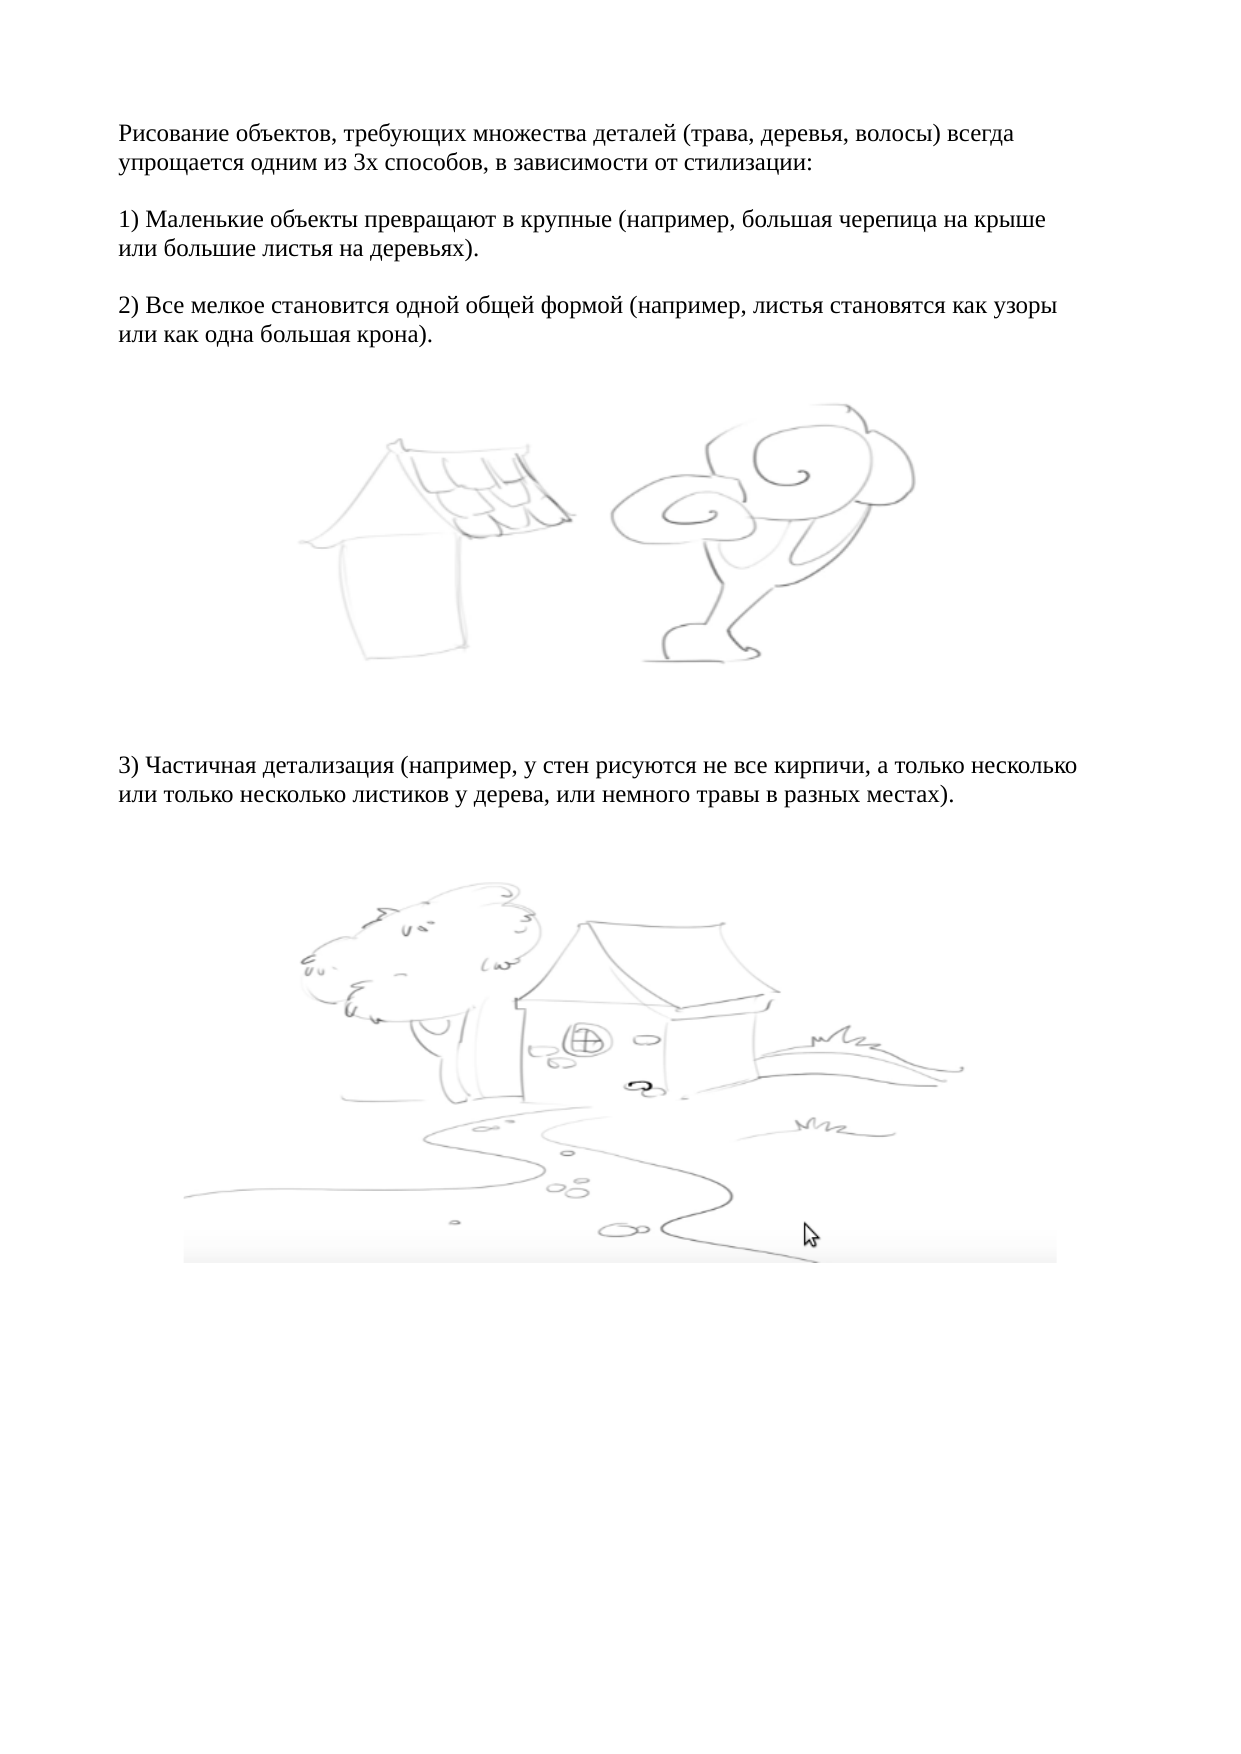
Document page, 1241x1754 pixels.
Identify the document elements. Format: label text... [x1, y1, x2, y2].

text или как одна большая крона). [118, 319, 1122, 348]
text 3) Частичная детализация (например, у стен рисуются не все кирпичи, а только несколько [118, 751, 1122, 779]
picture [183, 836, 1057, 1263]
text Рисование объектов, требующих множества деталей (трава, деревья, волосы) всегда упрощается одним из 3х способов, в зависимости от стилизации: [118, 118, 1122, 176]
text 2) Все мелкое становится одной общей формой (например, листья становятся как узоры [118, 291, 1122, 319]
text 1) Маленькие объекты превращают в крупные (например, большая черепица на крыше [118, 204, 1122, 233]
text или большие листья на деревьях). [118, 233, 1122, 262]
picture [263, 376, 977, 719]
text или только несколько листиков у дерева, или немного травы в разных местах). [118, 779, 1122, 808]
